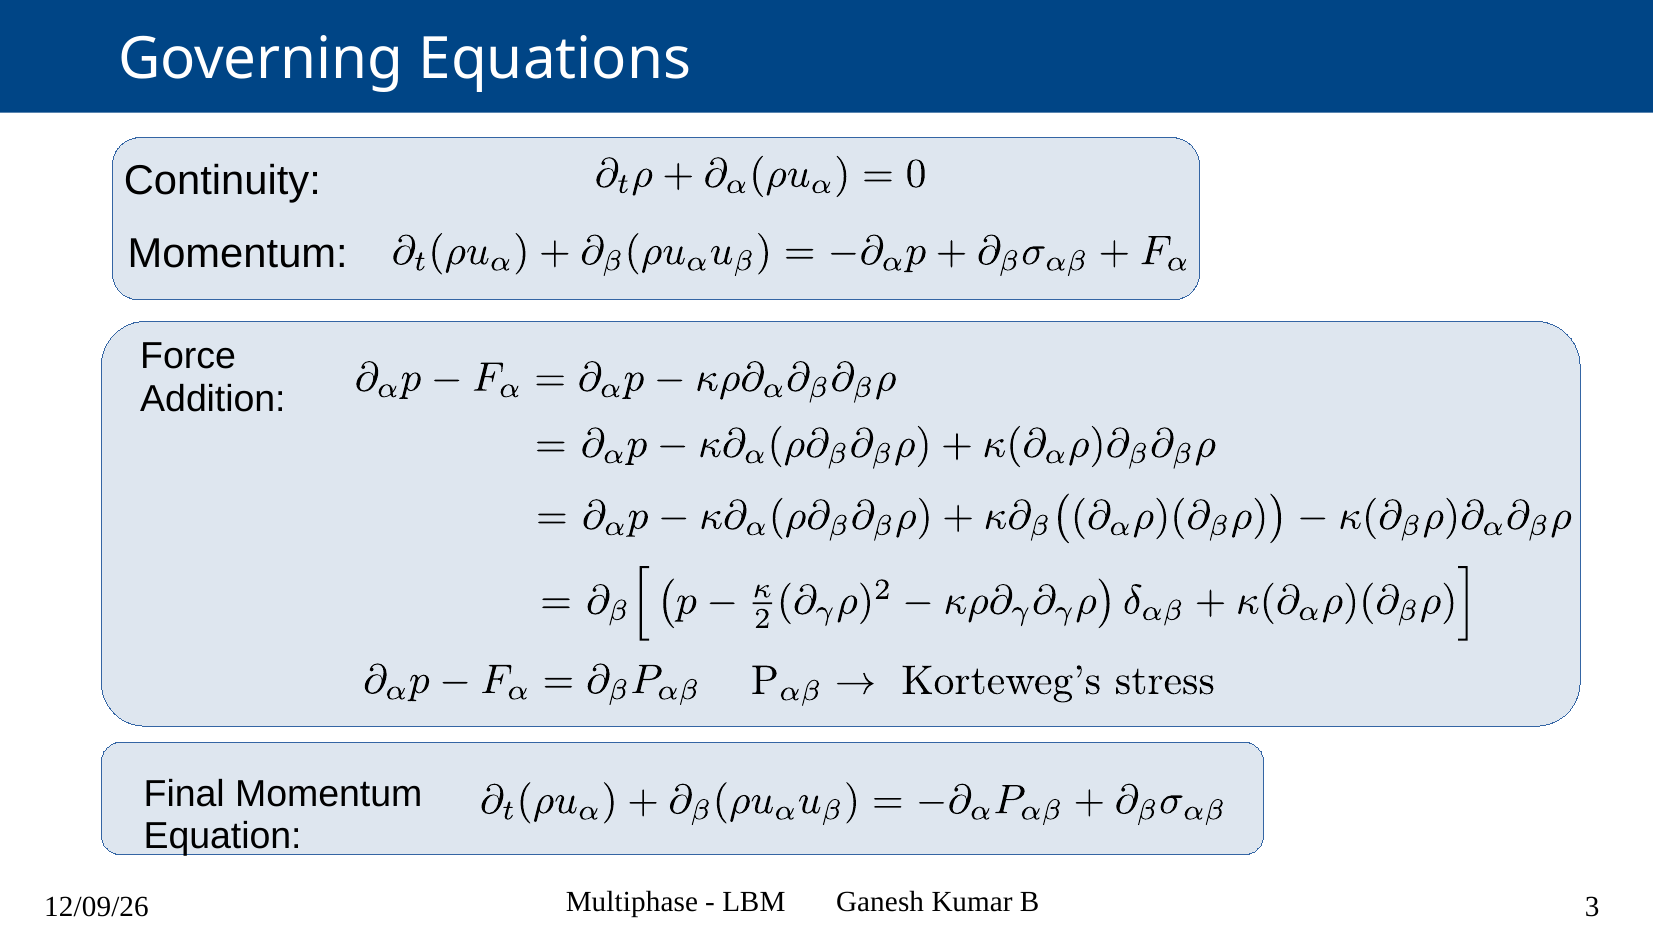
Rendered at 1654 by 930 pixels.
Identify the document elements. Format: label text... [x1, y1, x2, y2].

text_box Momentum: [112, 222, 409, 279]
text_box Force Addition: [125, 327, 388, 418]
text_box Final Momentum Equation: [128, 765, 467, 930]
title Governing Equations [0, 0, 1653, 113]
text_box [101, 321, 1581, 727]
text_box [112, 137, 1200, 300]
text_box Continuity: [109, 149, 406, 207]
text_box [101, 742, 1264, 855]
